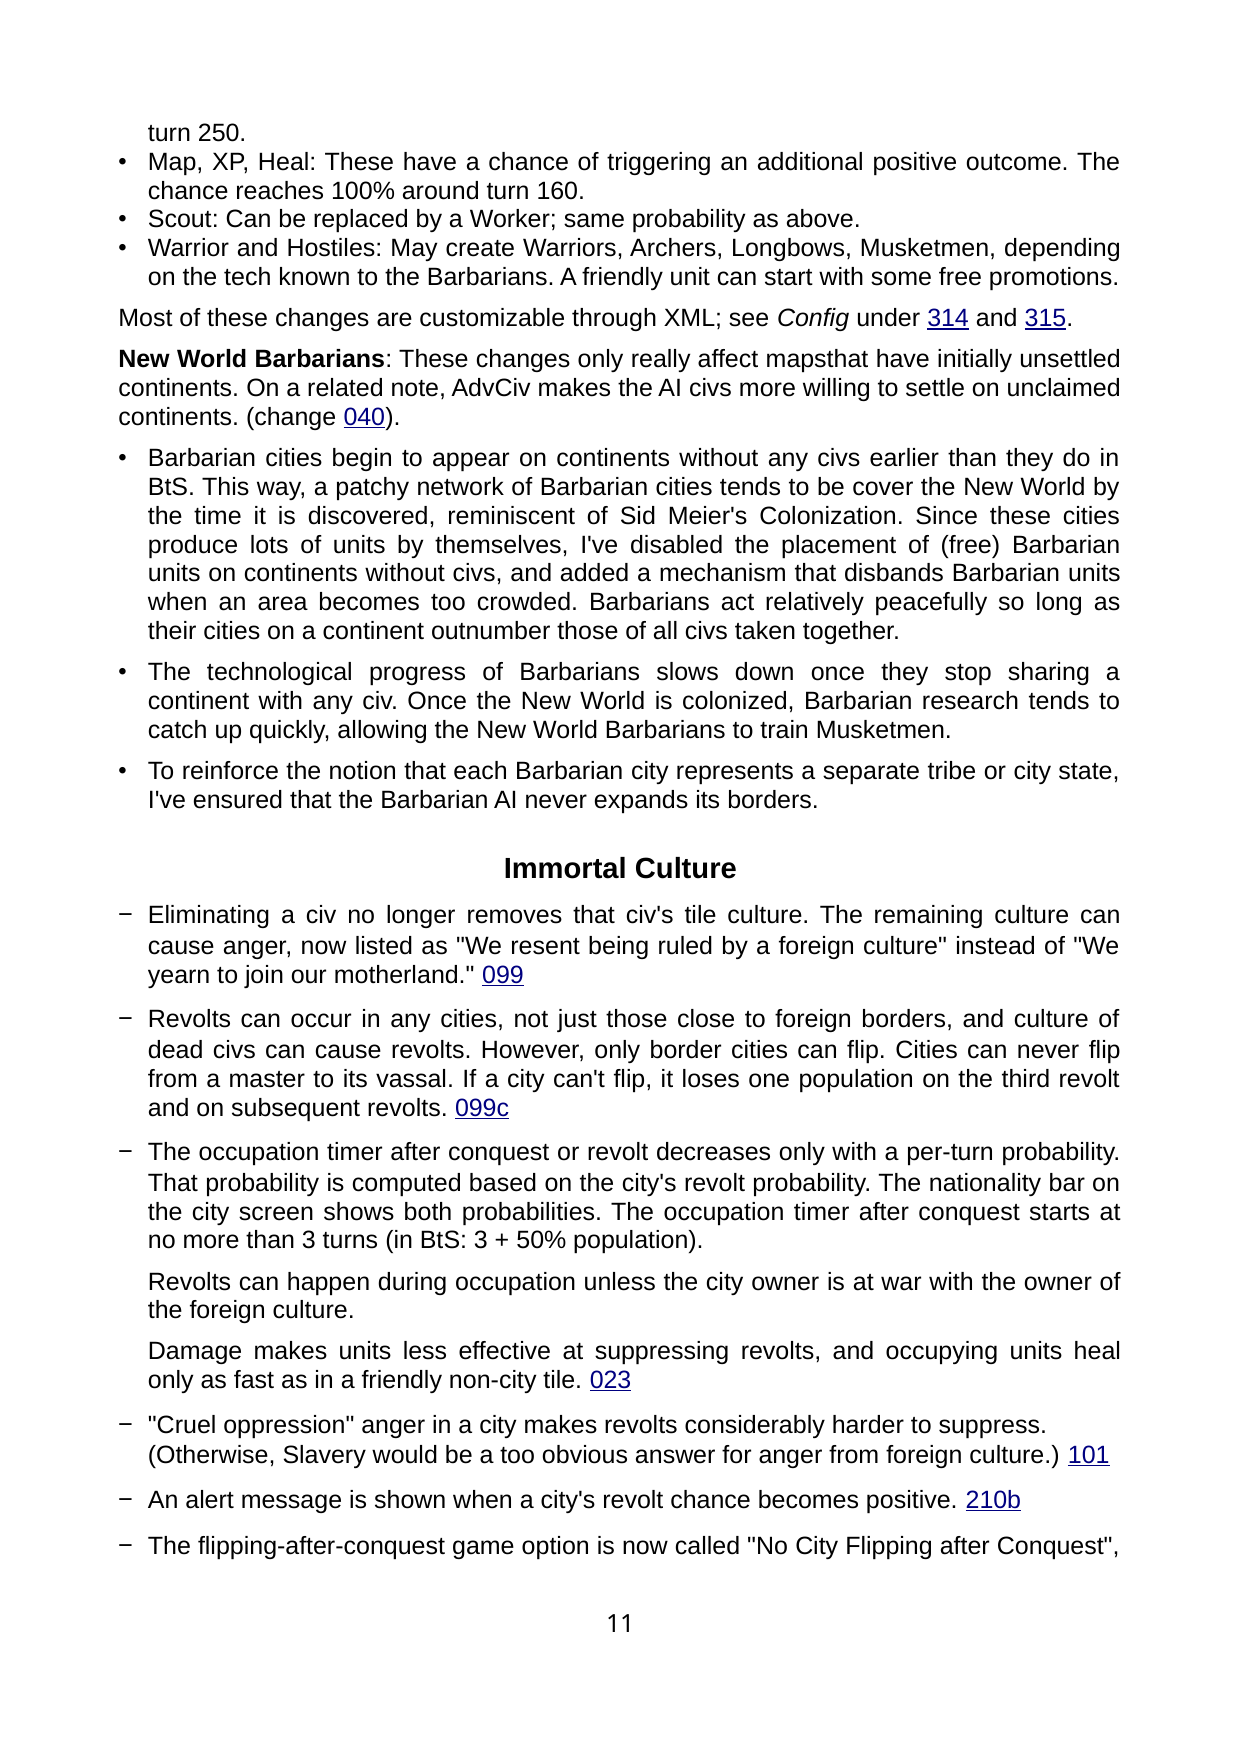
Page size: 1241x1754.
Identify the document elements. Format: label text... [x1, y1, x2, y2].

text New World Barbarians: These changes only really affect mapsthat have initially unsettled continents. On a related note, AdvCiv makes the AI civs more willing to settle on unclaimed continents. (change 040). [118, 344, 1122, 431]
list The technological progress of Barbarians slows down once they stop sharing a continent with any civ. Once the New World is colonized, Barbarian research tends to catch up quickly, allowing the New World Barbarians to train Musketmen. [118, 657, 1122, 743]
list Warrior and Hostiles: May create Warriors, Archers, Longbows, Musketmen, depending on the tech known to the Barbarians. A friendly unit can start with some free promotions. [118, 233, 1122, 291]
list Scout: Can be replaced by a Worker; same probability as above. [118, 204, 1122, 233]
list Revolts can happen during occupation unless the city owner is at war with the owner of the foreign culture. [118, 1266, 1122, 1324]
list The flipping-after-conquest game option is now called "No City Flipping after Conquest", [118, 1528, 1122, 1562]
list turn 250. [118, 118, 1122, 147]
list Map, XP, Heal: These have a chance of triggering an additional positive outcome. The chance reaches 100% around turn 160. [118, 147, 1122, 204]
list "Cruel oppression" anger in a city makes revolts considerably harder to suppress. (Otherwise, Slavery would be a too obvious answer for anger from foreign culture.) 101 [118, 1406, 1122, 1469]
text Most of these changes are customizable through XML; see Config under 314 and 315. [118, 303, 1122, 332]
list Eliminating a civ no longer removes that civ's tile culture. The remaining culture can cause anger, now listed as "We resent being ruled by a foreign culture" instead of "We yearn to join our motherland." 099 [118, 897, 1122, 989]
list Barbarian cities begin to appear on continents without any civs earlier than they do in BtS. This way, a patchy network of Barbarian cities tends to be cover the New World by the time it is discovered, reminiscent of Sid Meier's Colonization. Since these cities produce lots of units by themselves, I've disabled the placement of (free) Barbarian units on continents without civs, and added a mechanism that disbands Barbarian units when an area becomes too crowded. Barbarians act relatively peacefully so long as their cities on a continent outnumber those of all civs taken together. [118, 443, 1122, 644]
list The occupation timer after conquest or revolt decreases only with a per-turn probability. That probability is computed based on the city's revolt probability. The nationality bar on the city screen shows both probabilities. The occupation timer after conquest starts at no more than 3 turns (in BtS: 3 + 50% population). [118, 1134, 1122, 1254]
list An alert message is shown when a city's revolt chance becomes positive. 210b [118, 1481, 1122, 1516]
list Revolts can occur in any cities, not just those close to foreign borders, and culture of dead civs can cause revolts. However, only border cities can flip. Cities can never flip from a master to its vassal. If a city can't flip, it loses one population on the third revolt and on subsequent revolts. 099c [118, 1001, 1122, 1121]
list To reinforce the notion that each Barbarian city represents a separate tribe or city state, I've ensured that the Barbarian AI never expands its borders. [118, 756, 1122, 813]
list Damage makes units less effective at suppressing revolts, and occupying units heal only as fast as in a friendly non-city tile. 023 [118, 1336, 1122, 1394]
subtitle Immortal Culture [118, 851, 1122, 884]
